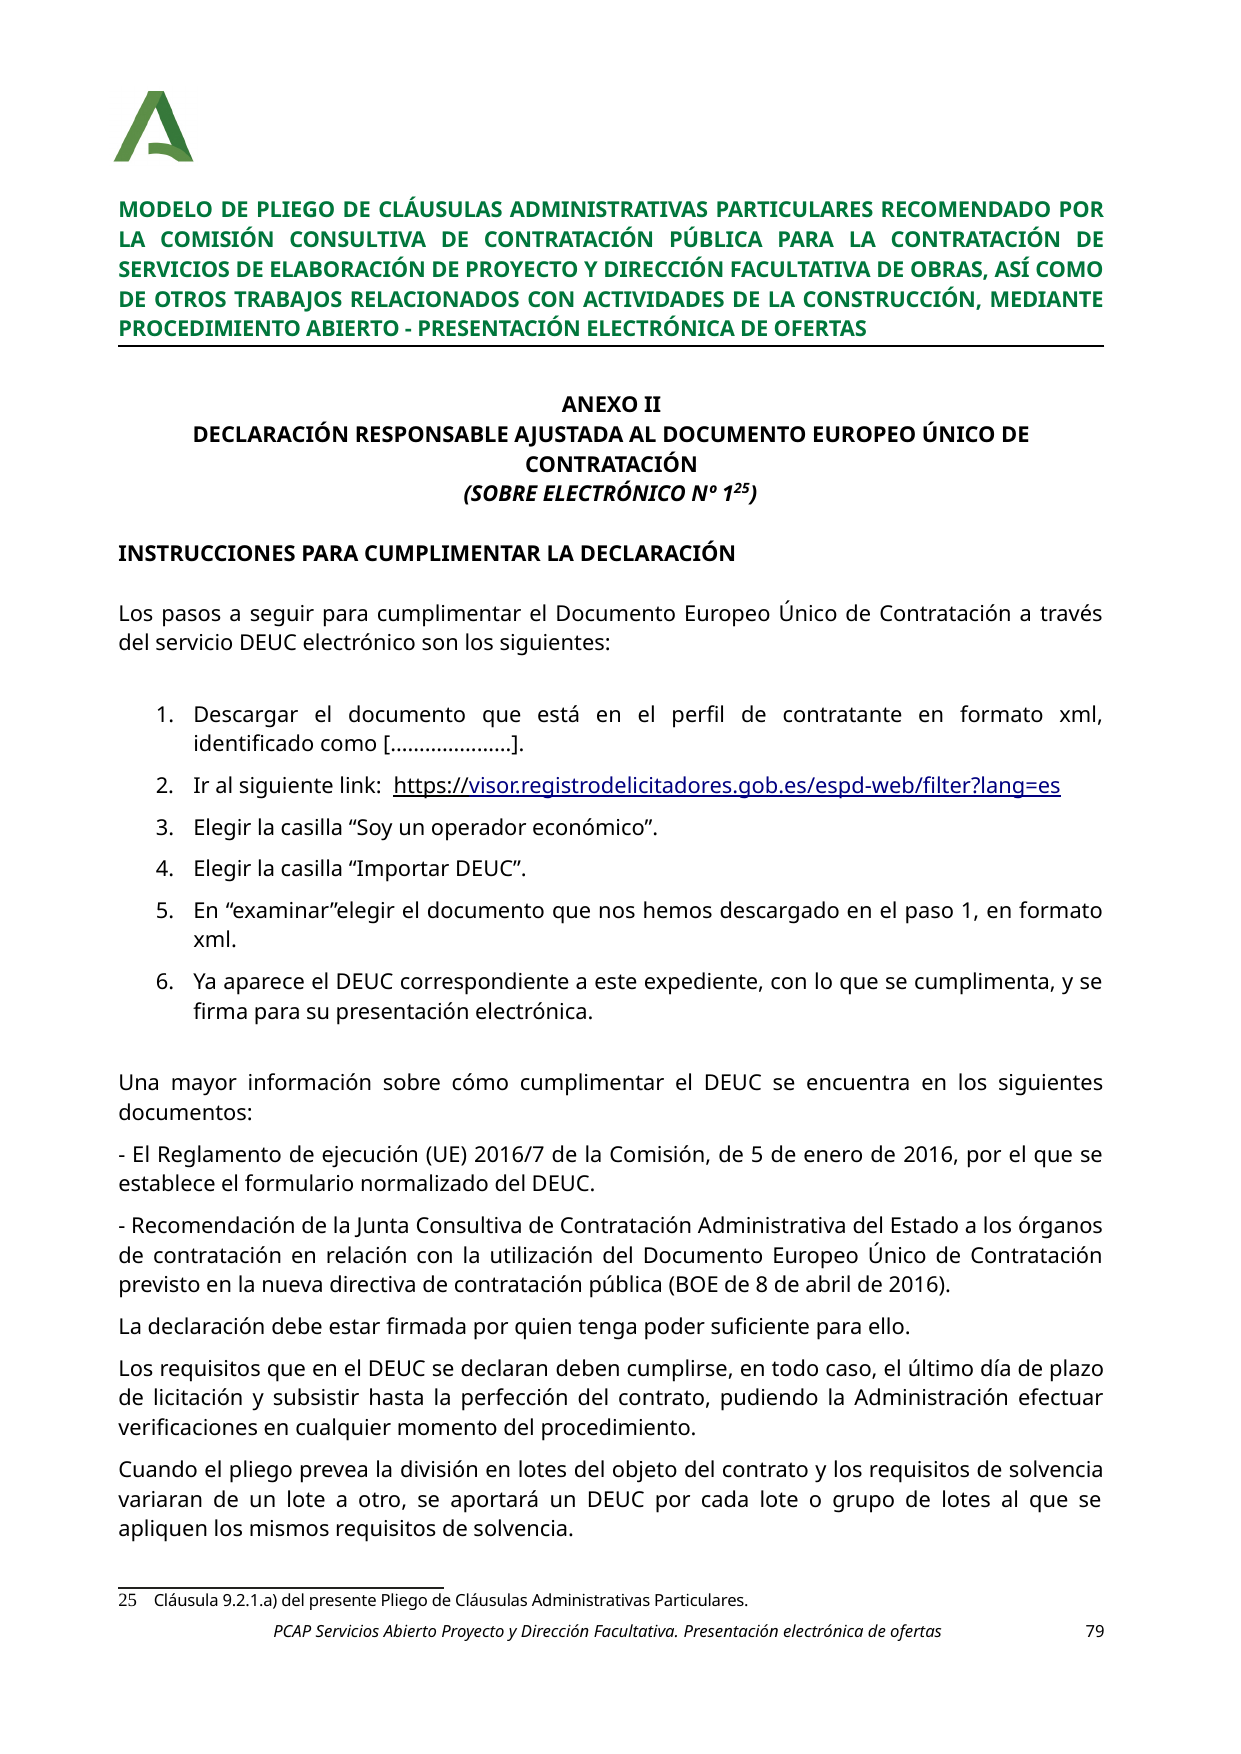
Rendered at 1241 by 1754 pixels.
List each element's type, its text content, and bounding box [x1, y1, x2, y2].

text Los requisitos que en el DEUC se declaran deben cumplirse, en todo caso, el último día de plazo de licitación y subsistir hasta la perfección del contrato, pudiendo la Administración efectuar verificaciones en cualquier momento del procedimiento. [118, 1353, 1104, 1442]
text - Recomendación de la Junta Consultiva de Contratación Administrativa del Estado a los órganos de contratación en relación con la utilización del Documento Europeo Único de Contratación previsto en la nueva directiva de contratación pública (BOE de 8 de abril de 2016). [118, 1210, 1104, 1299]
list Descargar el documento que está en el perfil de contratante en formato xml, identificado como […………………]. [156, 699, 1104, 758]
text La declaración debe estar firmada por quien tenga poder suficiente para ello. [118, 1311, 1104, 1341]
text Una mayor información sobre cómo cumplimentar el DEUC se encuentra en los siguientes documentos: [118, 1067, 1104, 1127]
text DECLARACIÓN RESPONSABLE AJUSTADA AL DOCUMENTO EUROPEO ÚNICO DE CONTRATACIÓN [118, 419, 1104, 478]
text (SOBRE ELECTRÓNICO Nº 1) [118, 478, 1104, 508]
text INSTRUCCIONES PARA CUMPLIMENTAR LA DECLARACIÓN [118, 538, 1104, 568]
list Ir al siguiente link: https://visor.registrodelicitadores.gob.es/espd-web/filter?lang=es [156, 770, 1104, 800]
text Los pasos a seguir para cumplimentar el Documento Europeo Único de Contratación a través del servicio DEUC electrónico son los siguientes: [118, 597, 1104, 657]
text - El Reglamento de ejecución (UE) 2016/7 de la Comisión, de 5 de enero de 2016, por el que se establece el formulario normalizado del DEUC. [118, 1138, 1104, 1198]
text MODELO DE PLIEGO DE CLÁUSULAS ADMINISTRATIVAS PARTICULARES RECOMENDADO POR LA COMISIÓN CONSULTIVA DE CONTRATACIÓN PÚBLICA PARA LA CONTRATACIÓN DE SERVICIOS DE ELABORACIÓN DE PROYECTO Y DIRECCIÓN FACULTATIVA DE OBRAS, ASÍ COMO DE OTROS TRABAJOS RELACIONADOS CON ACTIVIDADES DE LA CONSTRUCCIÓN, MEDIANTE PROCEDIMIENTO ABIERTO - PRESENTACIÓN ELECTRÓNICA DE OFERTAS [118, 194, 1104, 345]
list En “examinar”elegir el documento que nos hemos descargado en el paso 1, en formato xml. [156, 895, 1104, 954]
picture [109, 86, 198, 166]
list Elegir la casilla “Soy un operador económico”. [156, 812, 1104, 841]
text ANEXO II [118, 389, 1104, 419]
list Elegir la casilla “Importar DEUC”. [156, 853, 1104, 883]
text Cuando el pliego prevea la división en lotes del objeto del contrato y los requisitos de solvencia variaran de un lote a otro, se aportará un DEUC por cada lote o grupo de lotes al que se apliquen los mismos requisitos de solvencia. [118, 1454, 1104, 1543]
text Cláusula 9.2.1.a) del presente Pliego de Cláusulas Administrativas Particulares. [118, 1588, 1104, 1611]
list Ya aparece el DEUC correspondiente a este expediente, con lo que se cumplimenta, y se firma para su presentación electrónica. [156, 966, 1104, 1026]
